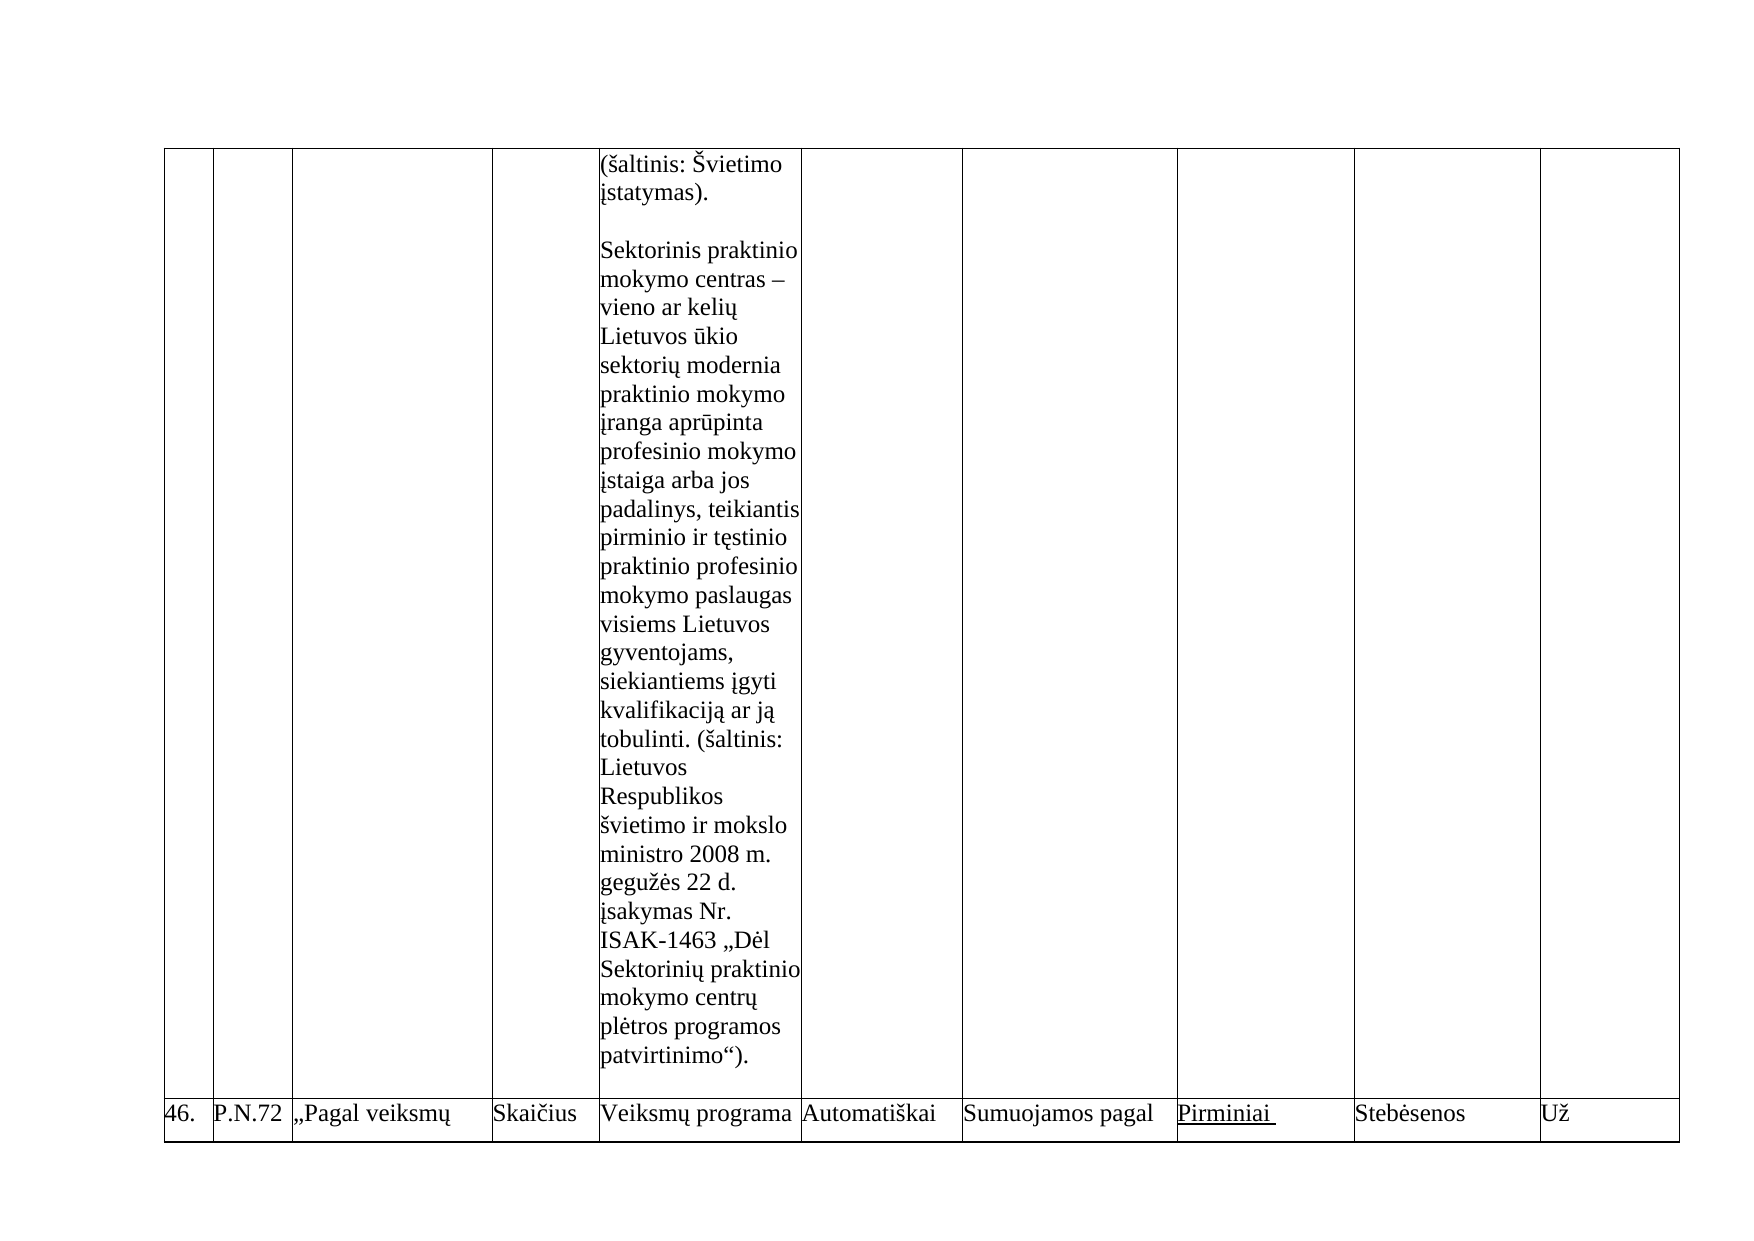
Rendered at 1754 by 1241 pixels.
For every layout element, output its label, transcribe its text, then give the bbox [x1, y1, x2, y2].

table_cell [214, 149, 292, 1097]
table_cell Veiksmų programa [600, 1099, 801, 1141]
table_cell [1355, 149, 1540, 1097]
table_cell Už [1541, 1099, 1679, 1141]
table_cell „Pagal veiksmų [293, 1099, 492, 1141]
table_cell [165, 149, 213, 1097]
table_cell [1541, 149, 1679, 1097]
table_cell [1178, 149, 1354, 1097]
table_cell [963, 149, 1177, 1097]
table_cell Sumuojamos pagal [963, 1099, 1177, 1141]
table_cell Automatiškai [802, 1099, 962, 1141]
table_cell Skaičius [493, 1099, 599, 1141]
table_cell [802, 149, 962, 1097]
table_cell P.N.72 [214, 1099, 292, 1141]
table_cell 46. [165, 1099, 213, 1141]
table_cell [493, 149, 599, 1097]
table_cell (šaltinis: Švietimo įstatymas). Sektorinis praktinio mokymo centras – vieno ar kelių Lietuvos ūkio sektorių modernia praktinio mokymo įranga aprūpinta profesinio mokymo įstaiga arba jos padalinys, teikiantis pirminio ir tęstinio praktinio profesinio mokymo paslaugas visiems Lietuvos gyventojams, siekiantiems įgyti kvalifikaciją ar ją tobulinti. (šaltinis: Lietuvos Respublikos švietimo ir mokslo ministro 2008 m. gegužės 22 d. įsakymas Nr. ISAK-1463 „Dėl Sektorinių praktinio mokymo centrų plėtros programos patvirtinimo“). [600, 149, 801, 1097]
table_cell Stebėsenos [1355, 1099, 1540, 1141]
table_cell Pirminiai [1178, 1099, 1354, 1141]
table_cell [293, 149, 492, 1097]
